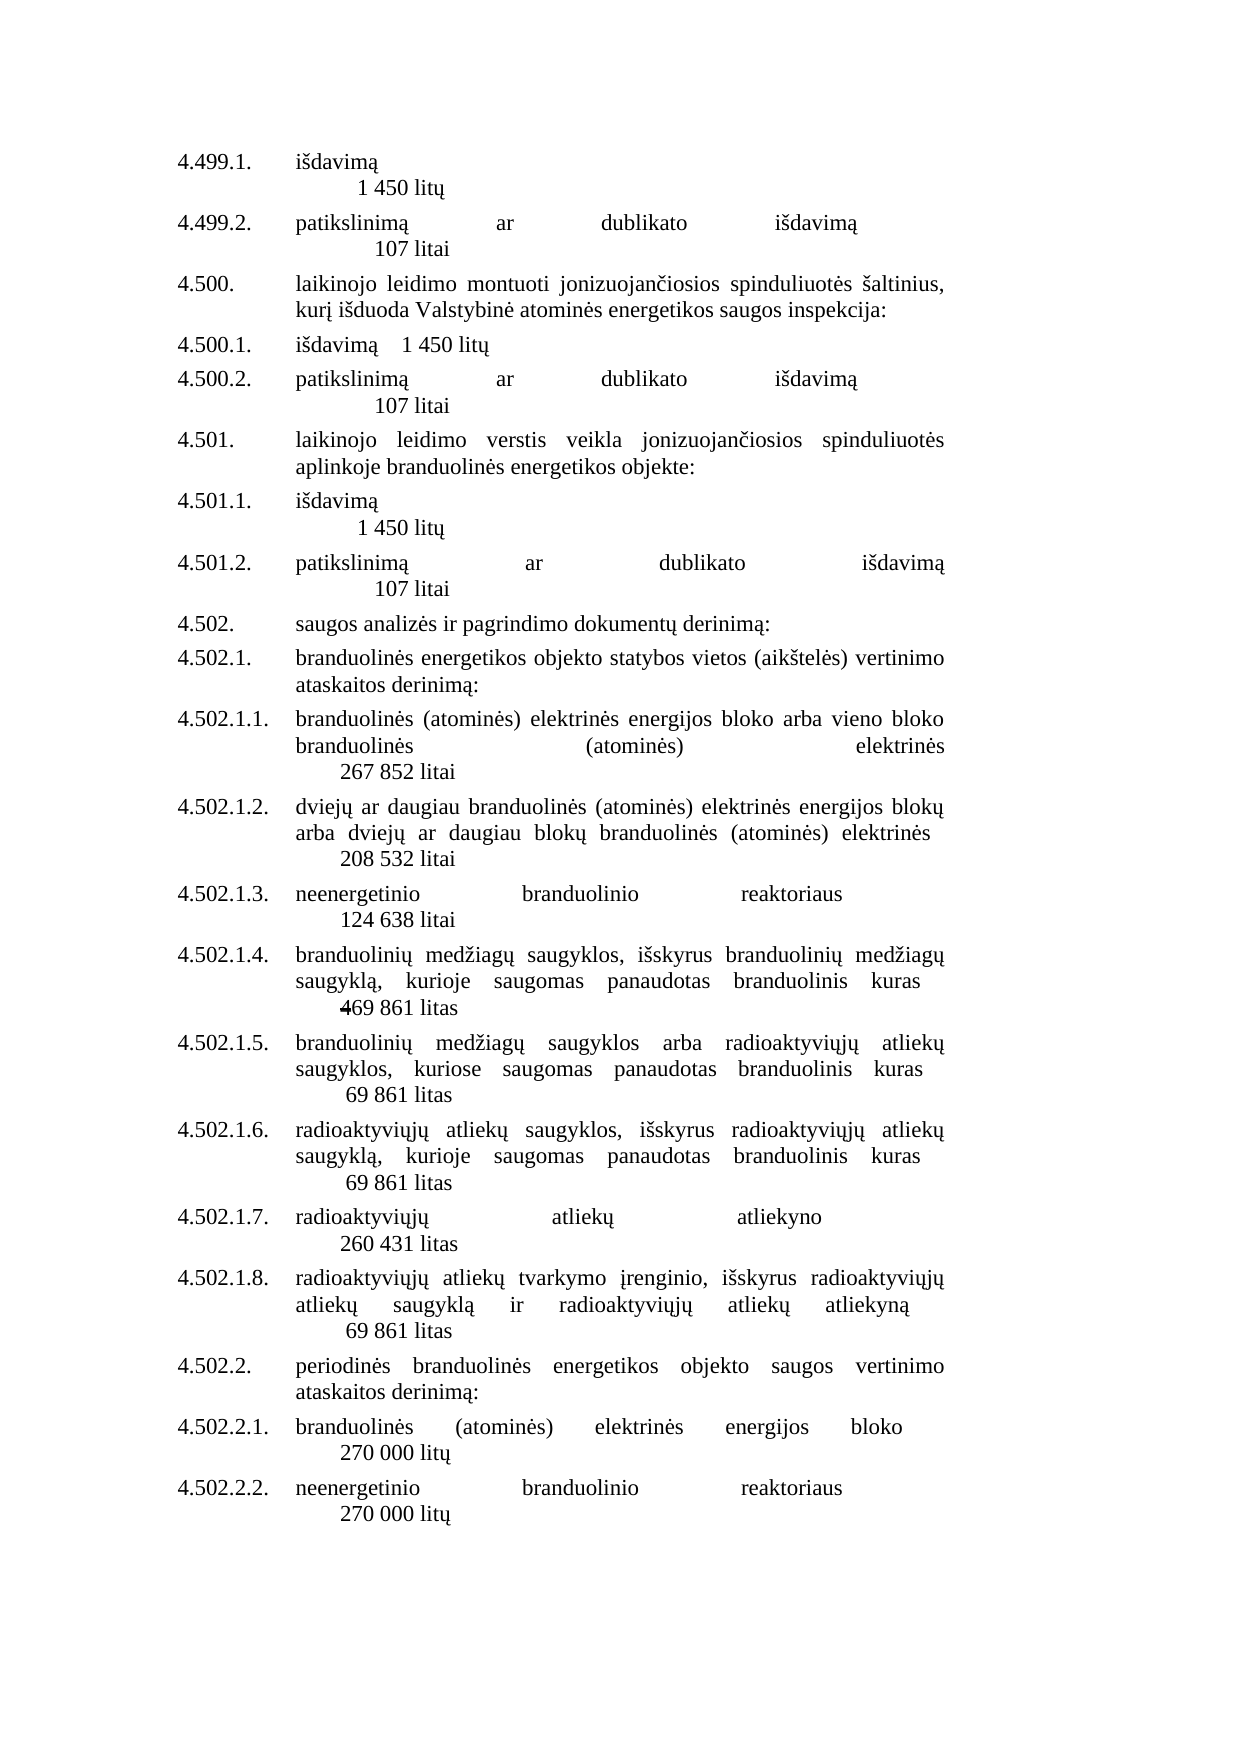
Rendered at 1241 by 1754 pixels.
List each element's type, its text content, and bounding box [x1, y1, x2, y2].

text 4.500.1. išdavimą 1 450 litų [177, 331, 945, 357]
text 4.499.2. patikslinimą ar dublikato išdavimą 107 litai [177, 209, 945, 261]
text 4.500. laikinojo leidimo montuoti jonizuojančiosios spinduliuotės šaltinius, kurį išduoda Valstybinė atominės energetikos saugos inspekcija: [177, 270, 945, 322]
text 4.501.1. išdavimą 1 450 litų [177, 488, 945, 540]
text 4.502.2.1. branduolinės (atominės) elektrinės energijos bloko 270 000 litų [177, 1413, 945, 1466]
text 4.501.2. patikslinimą ar dublikato išdavimą 107 litai [177, 549, 945, 601]
text 4.501. laikinojo leidimo verstis veikla jonizuojančiosios spinduliuotės aplinkoje branduolinės energetikos objekte: [177, 427, 945, 479]
text 4.502.2. periodinės branduolinės energetikos objekto saugos vertinimo ataskaitos derinimą: [177, 1352, 945, 1404]
text 4.502.1.3. neenergetinio branduolinio reaktoriaus 124 638 litai [177, 880, 945, 933]
text 4.502. saugos analizės ir pagrindimo dokumentų derinimą: [177, 610, 945, 636]
text 4.499.1. išdavimą 1 450 litų [177, 148, 945, 200]
text 4.502.1.7. radioaktyviųjų atliekų atliekyno 260 431 litas [177, 1203, 945, 1256]
text 4.502.1.6. radioaktyviųjų atliekų saugyklos, išskyrus radioaktyviųjų atliekų saugyklą, kurioje saugomas panaudotas branduolinis kuras 69 861 litas [177, 1116, 945, 1195]
text 4.502.1.1. branduolinės (atominės) elektrinės energijos bloko arba vieno bloko branduolinės (atominės) elektrinės 267 852 litai [177, 705, 945, 784]
text 4.502.1.8. radioaktyviųjų atliekų tvarkymo įrenginio, išskyrus radioaktyviųjų atliekų saugyklą ir radioaktyviųjų atliekų atliekyną 69 861 litas [177, 1264, 945, 1343]
text 4.502.1.2. dviejų ar daugiau branduolinės (atominės) elektrinės energijos blokų arba dviejų ar daugiau blokų branduolinės (atominės) elektrinės 208 532 litai [177, 793, 945, 872]
text 4.500.2. patikslinimą ar dublikato išdavimą 107 litai [177, 366, 945, 418]
text 4.502.1. branduolinės energetikos objekto statybos vietos (aikštelės) vertinimo ataskaitos derinimą: [177, 644, 945, 697]
text 4.502.1.5. branduolinių medžiagų saugyklos arba radioaktyviųjų atliekų saugyklos, kuriose saugomas panaudotas branduolinis kuras 69 861 litas [177, 1029, 945, 1108]
text 4.502.1.4. branduolinių medžiagų saugyklos, išskyrus branduolinių medžiagų saugyklą, kurioje saugomas panaudotas branduolinis kuras 469 861 litas [177, 941, 945, 1020]
text 4.502.2.2. neenergetinio branduolinio reaktoriaus 270 000 litų [177, 1474, 945, 1527]
